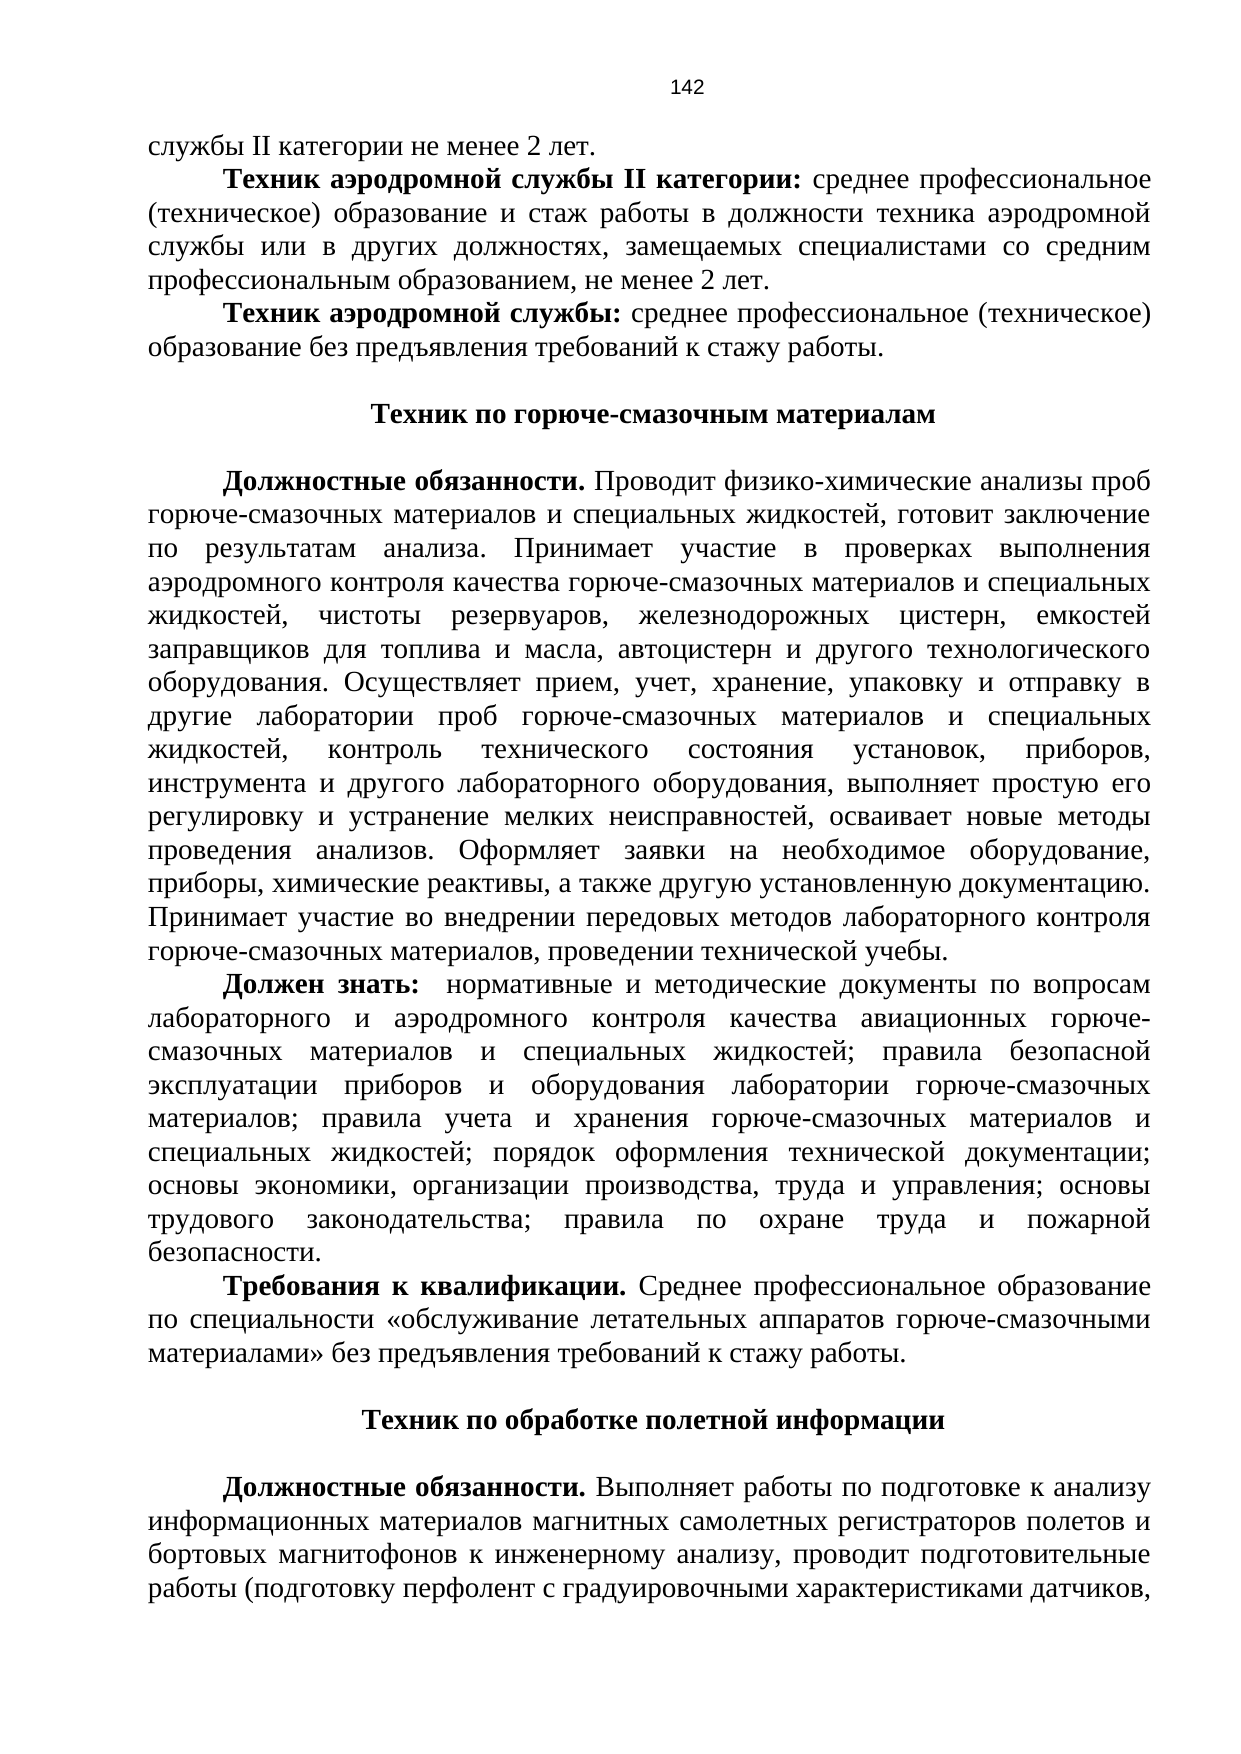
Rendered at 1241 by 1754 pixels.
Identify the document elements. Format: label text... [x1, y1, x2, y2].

text Должностные обязанности. Проводит физико-химические анализы проб горюче-смазочных материалов и специальных жидкостей, готовит заключение по результатам анализа. Принимает участие в проверках выполнения аэродромного контроля качества горюче-смазочных материалов и специальных жидкостей, чистоты резервуаров, железнодорожных цистерн, емкостей заправщиков для топлива и масла, автоцистерн и другого технологического оборудования. Осуществляет прием, учет, хранение, упаковку и отправку в другие лаборатории проб горюче-смазочных материалов и специальных жидкостей, контроль технического состояния установок, приборов, инструмента и другого лабораторного оборудования, выполняет простую его регулировку и устранение мелких неисправностей, осваивает новые методы проведения анализов. Оформляет заявки на необходимое оборудование, приборы, химические реактивы, а также другую установленную документацию. Принимает участие во внедрении передовых методов лабораторного контроля горюче-смазочных материалов, проведении технической учебы. [148, 463, 1152, 966]
text Требования к квалификации. Среднее профессиональное образование по специальности «обслуживание летательных аппаратов горюче-смазочными материалами» без предъявления требований к стажу работы. [148, 1268, 1152, 1369]
text Техник аэродромной службы: среднее профессиональное (техническое) образование без предъявления требований к стажу работы. [148, 295, 1152, 362]
text Техник аэродромной службы II категории: среднее профессиональное (техническое) образование и стаж работы в должности техника аэродромной службы или в других должностях, замещаемых специалистами со средним профессиональным образованием, не менее 2 лет. [148, 161, 1152, 295]
text службы II категории не менее 2 лет. [148, 128, 1152, 161]
subtitle Техник по горюче-смазочным материалам [148, 396, 1152, 429]
text Должностные обязанности. Выполняет работы по подготовке к анализу информационных материалов магнитных самолетных регистраторов полетов и бортовых магнитофонов к инженерному анализу, проводит подготовительные работы (подготовку перфолент с градуировочными характеристиками датчиков, [148, 1469, 1152, 1603]
text Должен знать: нормативные и методические документы по вопросам лабораторного и аэродромного контроля качества авиационных горюче-смазочных материалов и специальных жидкостей; правила безопасной эксплуатации приборов и оборудования лаборатории горюче-смазочных материалов; правила учета и хранения горюче-смазочных материалов и специальных жидкостей; порядок оформления технической документации; основы экономики, организации производства, труда и управления; основы трудового законодательства; правила по охране труда и пожарной безопасности. [148, 966, 1152, 1268]
subtitle Техник по обработке полетной информации [148, 1402, 1152, 1436]
